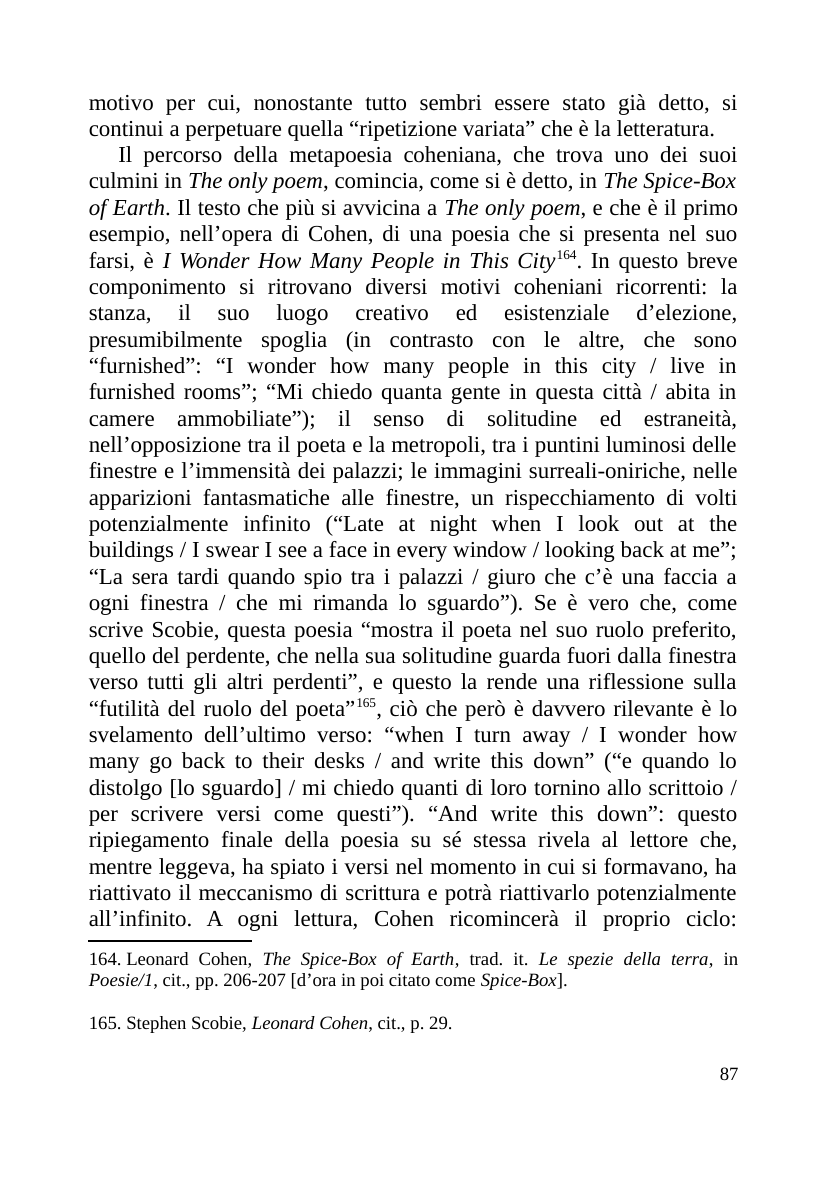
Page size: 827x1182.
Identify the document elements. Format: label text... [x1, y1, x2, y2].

text motivo per cui, nonostante tutto sembri essere stato già detto, si continui a perpetuare quella “ripetizione variata” che è la letteratura. [88, 88, 738, 141]
text Stephen Scobie, Leonard Cohen, cit., p. 29. [88, 1012, 738, 1034]
text Il percorso della metapoesia coheniana, che trova uno dei suoi culmini in The only poem, comincia, come si è detto, in The Spice-Box of Earth. Il testo che più si avvicina a The only poem, e che è il primo esempio, nell’opera di Cohen, di una poesia che si presenta nel suo farsi, è I Wonder How Many People in This City. In questo breve componimento si ritrovano diversi motivi coheniani ricorrenti: la stanza, il suo luogo creativo ed esistenziale d’elezione, presumibilmente spoglia (in contrasto con le altre, che sono “furnished”: “I wonder how many people in this city / live in furnished rooms”; “Mi chiedo quanta gente in questa città / abita in camere ammobiliate”); il senso di solitudine ed estraneità, nell’opposizione tra il poeta e la metropoli, tra i puntini luminosi delle finestre e l’immensità dei palazzi; le immagini surreali-oniriche, nelle apparizioni fantasmatiche alle finestre, un rispecchiamento di volti potenzialmente infinito (“Late at night when I look out at the buildings / I swear I see a face in every window / looking back at me”; “La sera tardi quando spio tra i palazzi / giuro che c’è una faccia a ogni finestra / che mi rimanda lo sguardo”). Se è vero che, come scrive Scobie, questa poesia “mostra il poeta nel suo ruolo preferito, quello del perdente, che nella sua solitudine guarda fuori dalla finestra verso tutti gli altri perdenti”, e questo la rende una riflessione sulla “futilità del ruolo del poeta”, ciò che però è davvero rilevante è lo svelamento dell’ultimo verso: “when I turn away / I wonder how many go back to their desks / and write this down” (“e quando lo distolgo [lo sguardo] / mi chiedo quanti di loro tornino allo scrittoio / per scrivere versi come questi”). “And write this down”: questo ripiegamento finale della poesia su sé stessa rivela al lettore che, mentre leggeva, ha spiato i versi nel momento in cui si formavano, ha riattivato il meccanismo di scrittura e potrà riattivarlo potenzialmente all’infinito. A ogni lettura, Cohen ricomincerà il proprio ciclo: [88, 141, 738, 932]
text Leonard Cohen, The Spice-Box of Earth, trad. it. Le spezie della terra, in Poesie/1, cit., pp. 206-207 [d’ora in poi citato come Spice-Box]. [88, 947, 738, 991]
